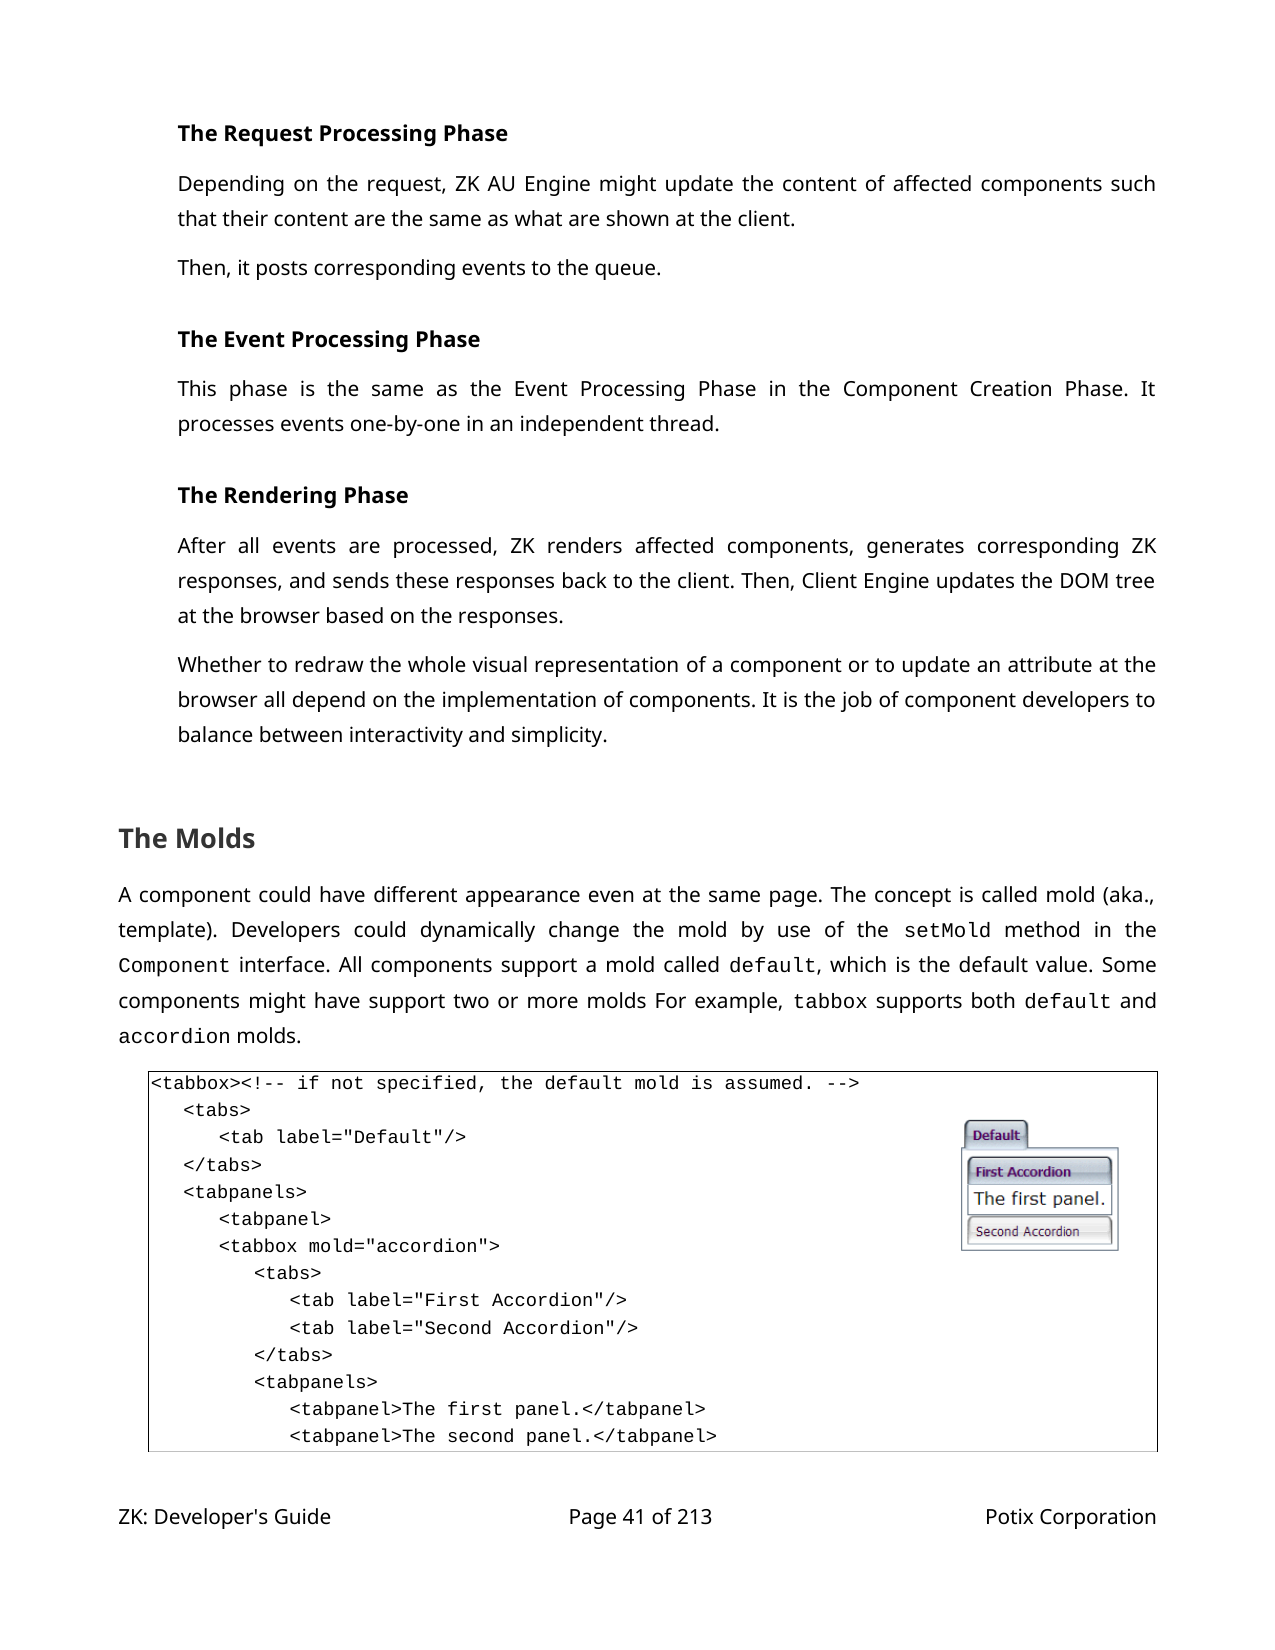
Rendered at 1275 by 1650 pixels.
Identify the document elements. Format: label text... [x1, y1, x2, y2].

subtitle The Rendering Phase [177, 480, 1157, 510]
text </tabs> [149, 1343, 1157, 1367]
text <tabpanels> [149, 1370, 1157, 1394]
text <tabpanel>The first panel.</tabpanel> [149, 1397, 1157, 1421]
text <tabpanel> [149, 1207, 958, 1231]
picture [958, 1116, 1127, 1255]
subtitle The Request Processing Phase [177, 118, 1157, 148]
text <tabpanel>The second panel.</tabpanel> [149, 1424, 1157, 1451]
text This phase is the same as the Event Processing Phase in the Component Creation Phase. It processes events one-by-one in an independent thread. [177, 374, 1157, 438]
subtitle The Molds [118, 819, 1157, 856]
text <tabs> [149, 1261, 1157, 1285]
text <tab label="First Accordion"/> [149, 1288, 1157, 1313]
text </tabs> [149, 1152, 958, 1177]
text [1127, 1207, 1157, 1231]
text <tab label="Default"/> [149, 1125, 958, 1149]
text <tabbox mold="accordion"> [149, 1234, 1157, 1258]
text After all events are processed, ZK renders affected components, generates corresponding ZK responses, and sends these responses back to the client. Then, Client Engine updates the DOM tree at the browser based on the responses. [177, 531, 1157, 629]
text Depending on the request, ZK AU Engine might update the content of affected components such that their content are the same as what are shown at the client. [177, 169, 1157, 232]
subtitle The Event Processing Phase [177, 323, 1157, 353]
text [1127, 1152, 1157, 1177]
text <tabpanels> [149, 1179, 958, 1204]
text A component could have different appearance even at the same page. The concept is called mold (aka., template). Developers could dynamically change the mold by use of the setMold method in the Component interface. All components support a mold called default, which is the default value. Some components might have support two or more molds For example, tabbox supports both default and accordion molds. [118, 880, 1157, 1050]
text Then, it posts corresponding events to the queue. [177, 253, 1157, 281]
text <tab label="Second Accordion"/> [149, 1316, 1157, 1340]
text <tabbox><!-- if not specified, the default mold is assumed. --> [149, 1072, 1157, 1095]
text Whether to redraw the whole visual representation of a component or to update an attribute at the browser all depend on the implementation of components. It is the job of component developers to balance between interactivity and simplicity. [177, 650, 1157, 749]
text [1127, 1125, 1157, 1149]
text [1127, 1179, 1157, 1204]
text <tabs> [149, 1098, 1157, 1122]
